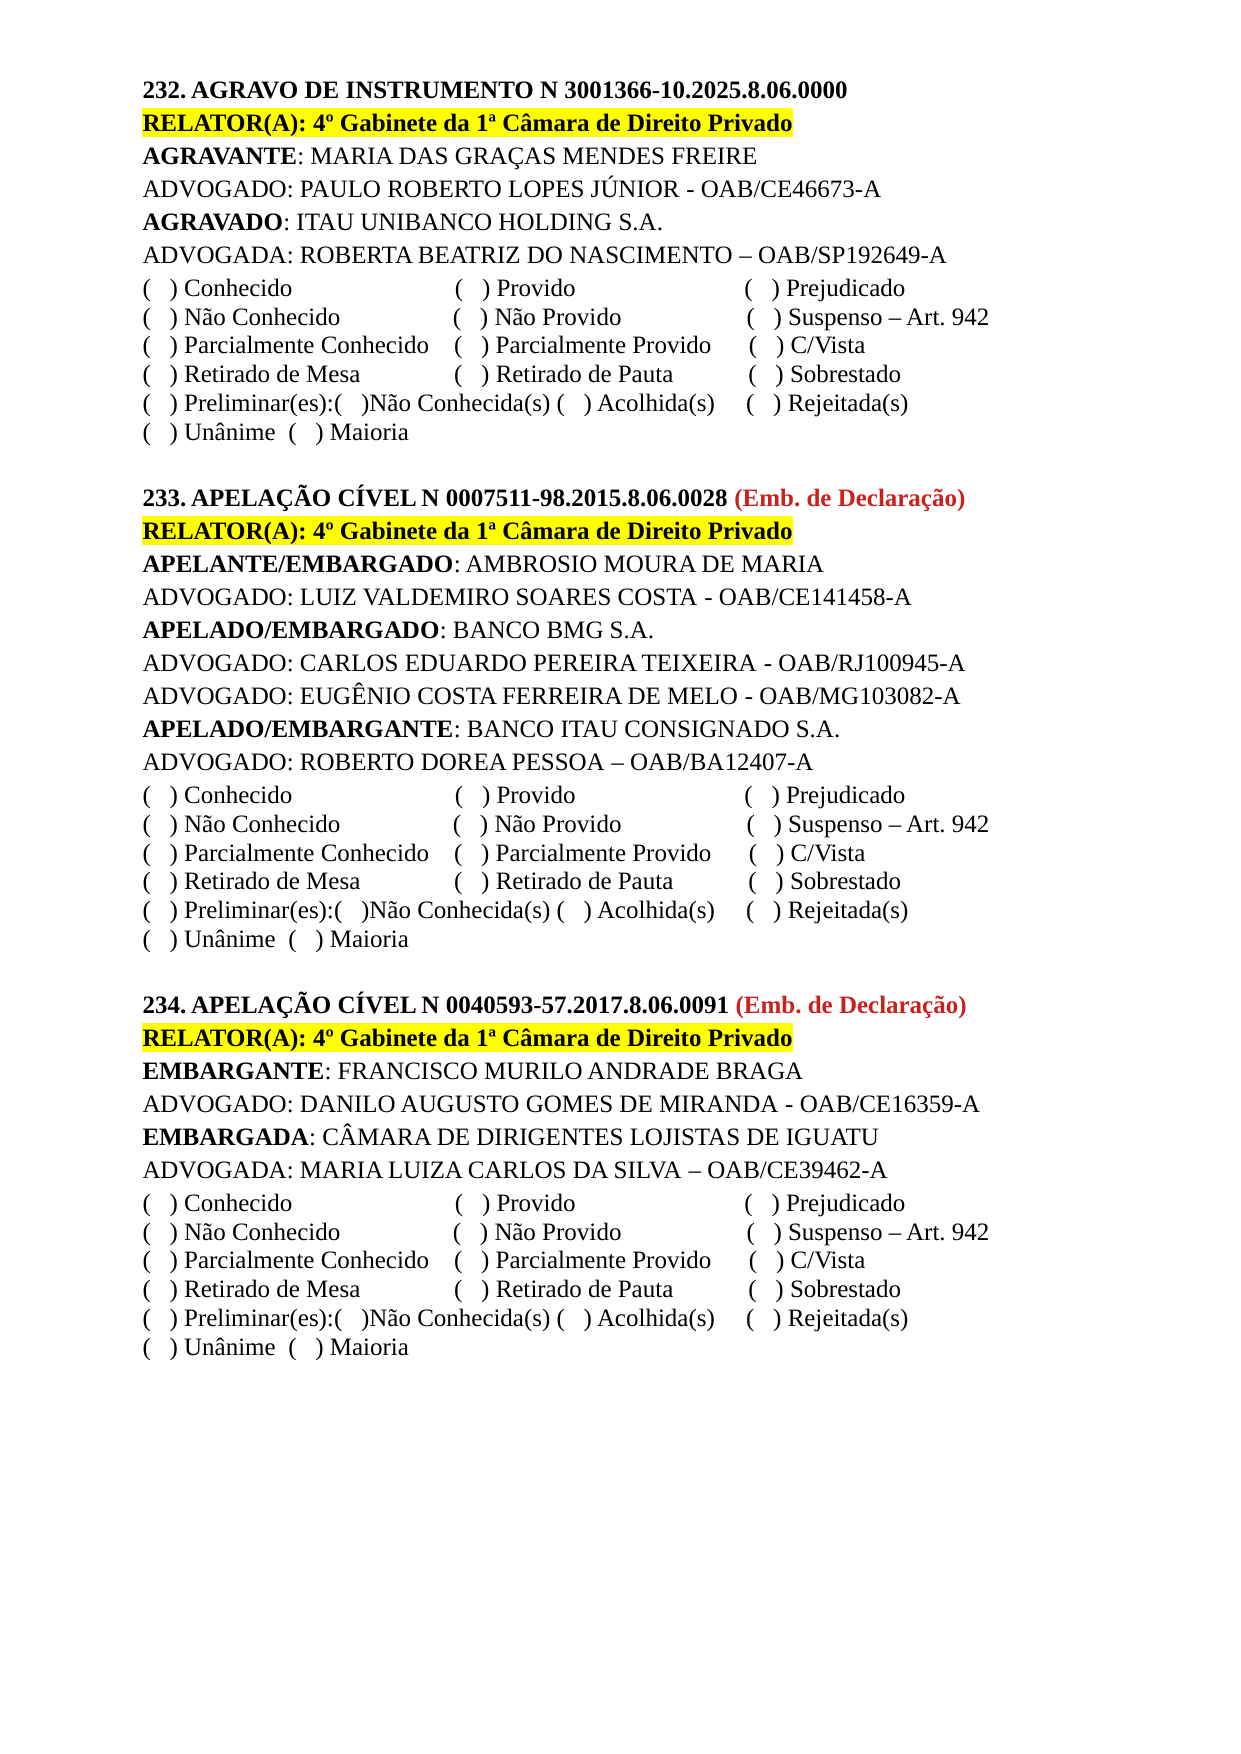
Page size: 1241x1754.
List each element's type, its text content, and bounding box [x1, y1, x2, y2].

text ( ) Unânime ( ) Maioria 233. APELAÇÃO CÍVEL N 0007511-98.2015.8.06.0028 (Emb. de Declaração) RELATOR(A): 4º Gabinete da 1ª Câmara de Direito Privado APELANTE/EMBARGADO: AMBROSIO MOURA DE MARIA ADVOGADO: LUIZ VALDEMIRO SOARES COSTA - OAB/CE141458-A APELADO/EMBARGADO: BANCO BMG S.A. ADVOGADO: CARLOS EDUARDO PEREIRA TEIXEIRA - OAB/RJ100945-A ADVOGADO: EUGÊNIO COSTA FERREIRA DE MELO - OAB/MG103082-A APELADO/EMBARGANTE: BANCO ITAU CONSIGNADO S.A. ADVOGADO: ROBERTO DOREA PESSOA – OAB/BA12407-A [142, 417, 1141, 776]
text ( ) Conhecido ( ) Provido ( ) Prejudicado [142, 780, 1141, 809]
text ( ) Parcialmente Conhecido ( ) Parcialmente Provido ( ) C/Vista [142, 838, 1158, 866]
text ( ) Retirado de Mesa ( ) Retirado de Pauta ( ) Sobrestado [142, 1274, 1158, 1303]
text ( ) Não Conhecido ( ) Não Provido ( ) Suspenso – Art. 942 [142, 302, 1158, 331]
text ( ) Retirado de Mesa ( ) Retirado de Pauta ( ) Sobrestado [142, 866, 1158, 895]
text ( ) Parcialmente Conhecido ( ) Parcialmente Provido ( ) C/Vista [142, 1246, 1158, 1274]
text ( ) Unânime ( ) Maioria 234. APELAÇÃO CÍVEL N 0040593-57.2017.8.06.0091 (Emb. de Declaração) RELATOR(A): 4º Gabinete da 1ª Câmara de Direito Privado EMBARGANTE: FRANCISCO MURILO ANDRADE BRAGA ADVOGADO: DANILO AUGUSTO GOMES DE MIRANDA - OAB/CE16359-A EMBARGADA: CÂMARA DE DIRIGENTES LOJISTAS DE IGUATU ADVOGADA: MARIA LUIZA CARLOS DA SILVA – OAB/CE39462-A [142, 924, 1141, 1184]
text 232. AGRAVO DE INSTRUMENTO N 3001366-10.2025.8.06.0000 RELATOR(A): 4º Gabinete da 1ª Câmara de Direito Privado AGRAVANTE: MARIA DAS GRAÇAS MENDES FREIRE ADVOGADO: PAULO ROBERTO LOPES JÚNIOR - OAB/CE46673-A AGRAVADO: ITAU UNIBANCO HOLDING S.A. ADVOGADA: ROBERTA BEATRIZ DO NASCIMENTO – OAB/SP192649-A [142, 75, 1141, 269]
text ( ) Parcialmente Conhecido ( ) Parcialmente Provido ( ) C/Vista [142, 331, 1158, 359]
text ( ) Conhecido ( ) Provido ( ) Prejudicado [142, 273, 1141, 302]
text ( ) Unânime ( ) Maioria [142, 1332, 1141, 1427]
text ( ) Não Conhecido ( ) Não Provido ( ) Suspenso – Art. 942 [142, 1217, 1158, 1246]
text ( ) Preliminar(es):( )Não Conhecida(s) ( ) Acolhida(s) ( ) Rejeitada(s) [142, 388, 1158, 417]
text ( ) Preliminar(es):( )Não Conhecida(s) ( ) Acolhida(s) ( ) Rejeitada(s) [142, 895, 1158, 924]
text ( ) Conhecido ( ) Provido ( ) Prejudicado [142, 1188, 1141, 1217]
text ( ) Retirado de Mesa ( ) Retirado de Pauta ( ) Sobrestado [142, 359, 1158, 388]
text ( ) Preliminar(es):( )Não Conhecida(s) ( ) Acolhida(s) ( ) Rejeitada(s) [142, 1303, 1158, 1332]
text ( ) Não Conhecido ( ) Não Provido ( ) Suspenso – Art. 942 [142, 809, 1158, 838]
